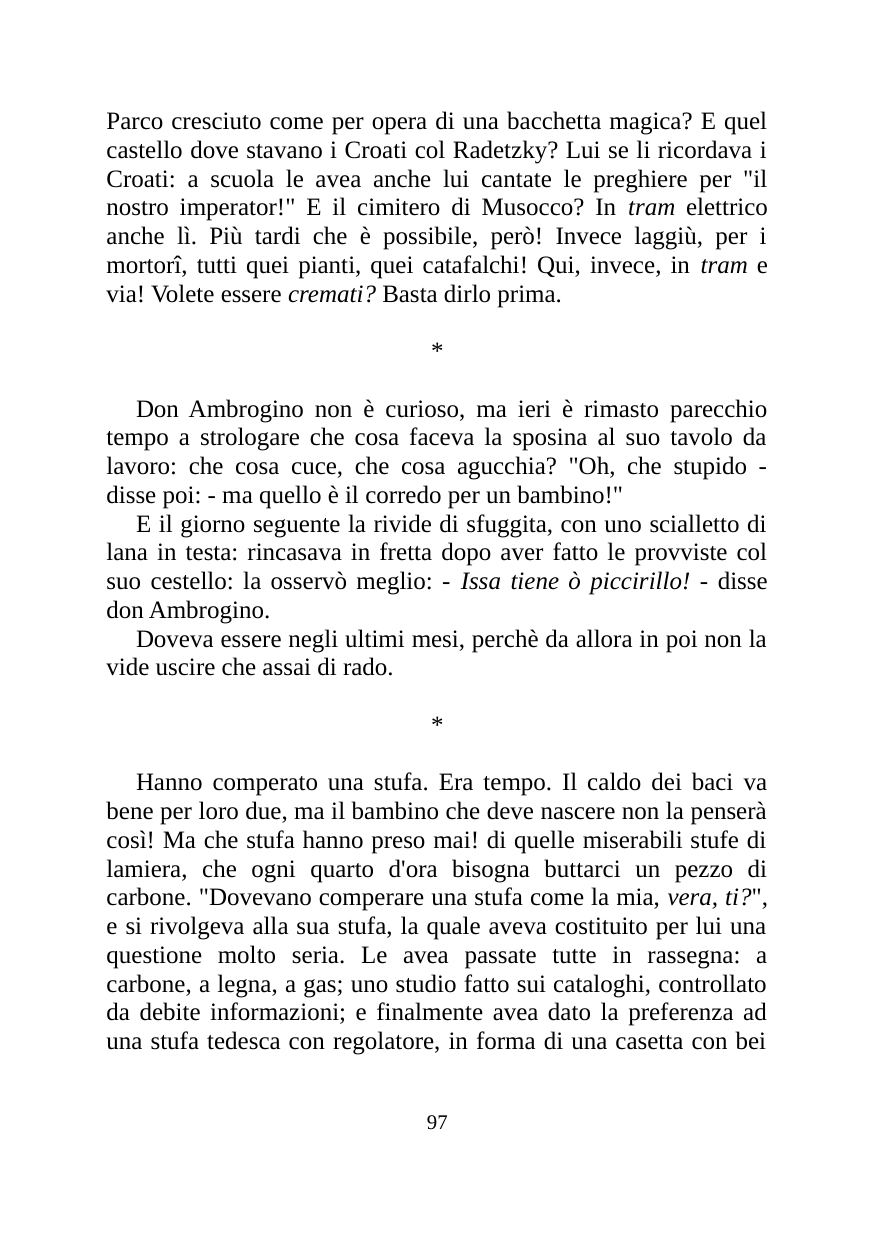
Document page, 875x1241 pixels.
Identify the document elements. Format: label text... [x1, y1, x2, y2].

text Hanno comperato una stufa. Era tempo. Il caldo dei baci va bene per loro due, ma il bambino che deve nascere non la penserà così! Ma che stufa hanno preso mai! di quelle miserabili stufe di lamiera, che ogni quarto d'ora bisogna buttarci un pezzo di carbone. "Dovevano comperare una stufa come la mia, vera, ti?", e si rivolgeva alla sua stufa, la quale aveva costituito per lui una questione molto seria. Le avea passate tutte in rassegna: a carbone, a legna, a gas; uno studio fatto sui cataloghi, controllato da debite informazioni; e finalmente avea dato la preferenza ad una stufa tedesca con regolatore, in forma di una casetta con bei [106, 767, 768, 1055]
text Don Ambrogino non è curioso, ma ieri è rimasto parecchio tempo a strologare che cosa faceva la sposina al suo tavolo da lavoro: che cosa cuce, che cosa agucchia? "Oh, che stupido - disse poi: - ma quello è il corredo per un bambino!" [106, 394, 768, 509]
text Parco cresciuto come per opera di una bacchetta magica? E quel castello dove stavano i Croati col Radetzky? Lui se li ricordava i Croati: a scuola le avea anche lui cantate le preghiere per "il nostro imperator!" E il cimitero di Musocco? In tram elettrico anche lì. Più tardi che è possibile, però! Invece laggiù, per i mortorî, tutti quei pianti, quei catafalchi! Qui, invece, in tram e via! Volete essere cremati? Basta dirlo prima. [106, 106, 768, 307]
text * [106, 710, 768, 739]
text * [106, 336, 768, 365]
text E il giorno seguente la rivide di sfuggita, con uno scialletto di lana in testa: rincasava in fretta dopo aver fatto le provviste col suo cestello: la osservò meglio: - Issa tiene ò piccirillo! - disse don Ambrogino. [106, 509, 768, 624]
text Doveva essere negli ultimi mesi, perchè da allora in poi non la vide uscire che assai di rado. [106, 624, 768, 681]
